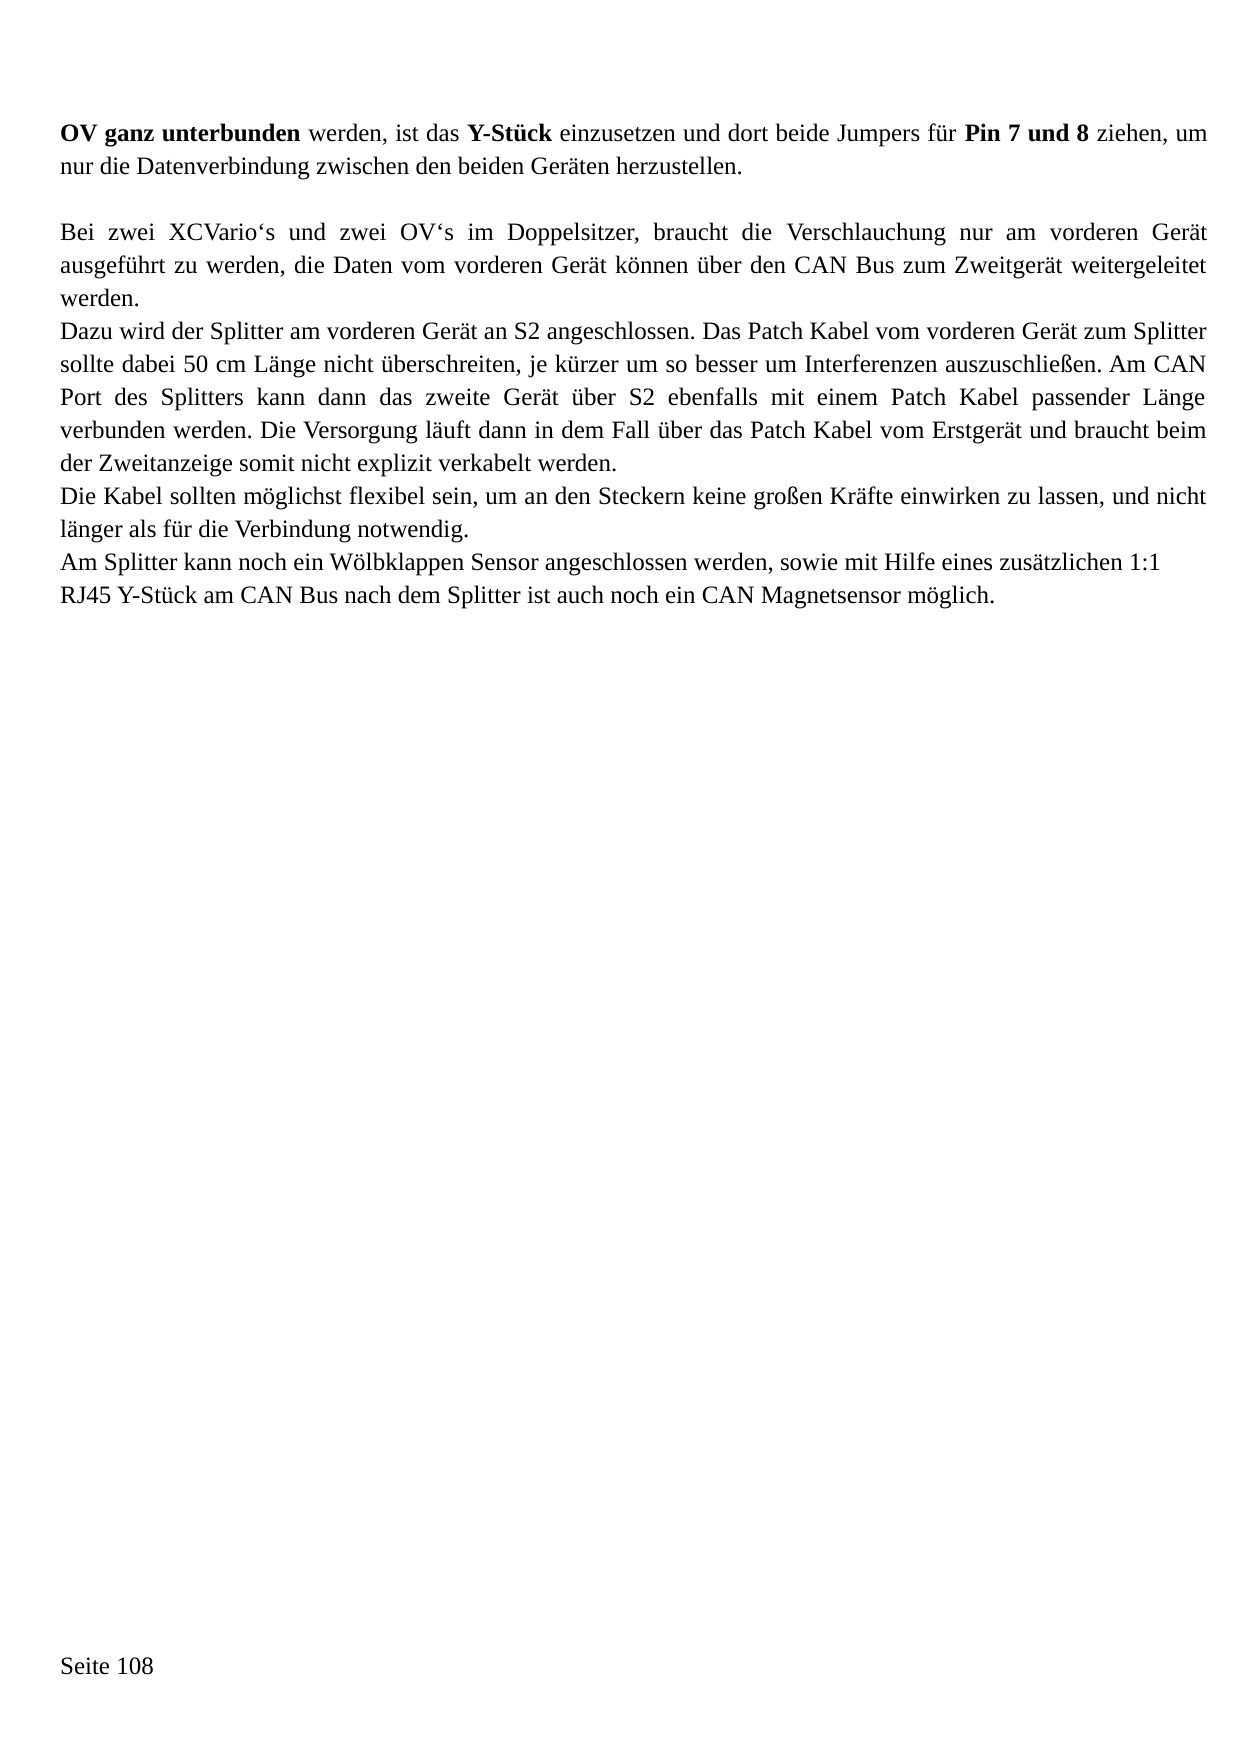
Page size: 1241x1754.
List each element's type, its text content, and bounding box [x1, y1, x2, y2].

text Dazu wird der Splitter am vorderen Gerät an S2 angeschlossen. Das Patch Kabel vom vorderen Gerät zum Splitter sollte dabei 50 cm Länge nicht überschreiten, je kürzer um so besser um Interferenzen auszuschließen. Am CAN Port des Splitters kann dann das zweite Gerät über S2 ebenfalls mit einem Patch Kabel passender Länge verbunden werden. Die Versorgung läuft dann in dem Fall über das Patch Kabel vom Erstgerät und braucht beim der Zweitanzeige somit nicht explizit verkabelt werden. [60, 316, 1207, 477]
text Am Splitter kann noch ein Wölbklappen Sensor angeschlossen werden, sowie mit Hilfe eines zusätzlichen 1:1 RJ45 Y-Stück am CAN Bus nach dem Splitter ist auch noch ein CAN Magnetsensor möglich. [60, 547, 1207, 609]
text Bei zwei XCVario‘s und zwei OV‘s im Doppelsitzer, braucht die Verschlauchung nur am vorderen Gerät ausgeführt zu werden, die Daten vom vorderen Gerät können über den CAN Bus zum Zweitgerät weitergeleitet werden. [60, 217, 1207, 312]
text OV ganz unterbunden werden, ist das Y-Stück einzusetzen und dort beide Jumpers für Pin 7 und 8 ziehen, um nur die Datenverbindung zwischen den beiden Geräten herzustellen. [60, 118, 1207, 180]
text Die Kabel sollten möglichst flexibel sein, um an den Steckern keine großen Kräfte einwirken zu lassen, und nicht länger als für die Verbindung notwendig. [60, 481, 1207, 543]
